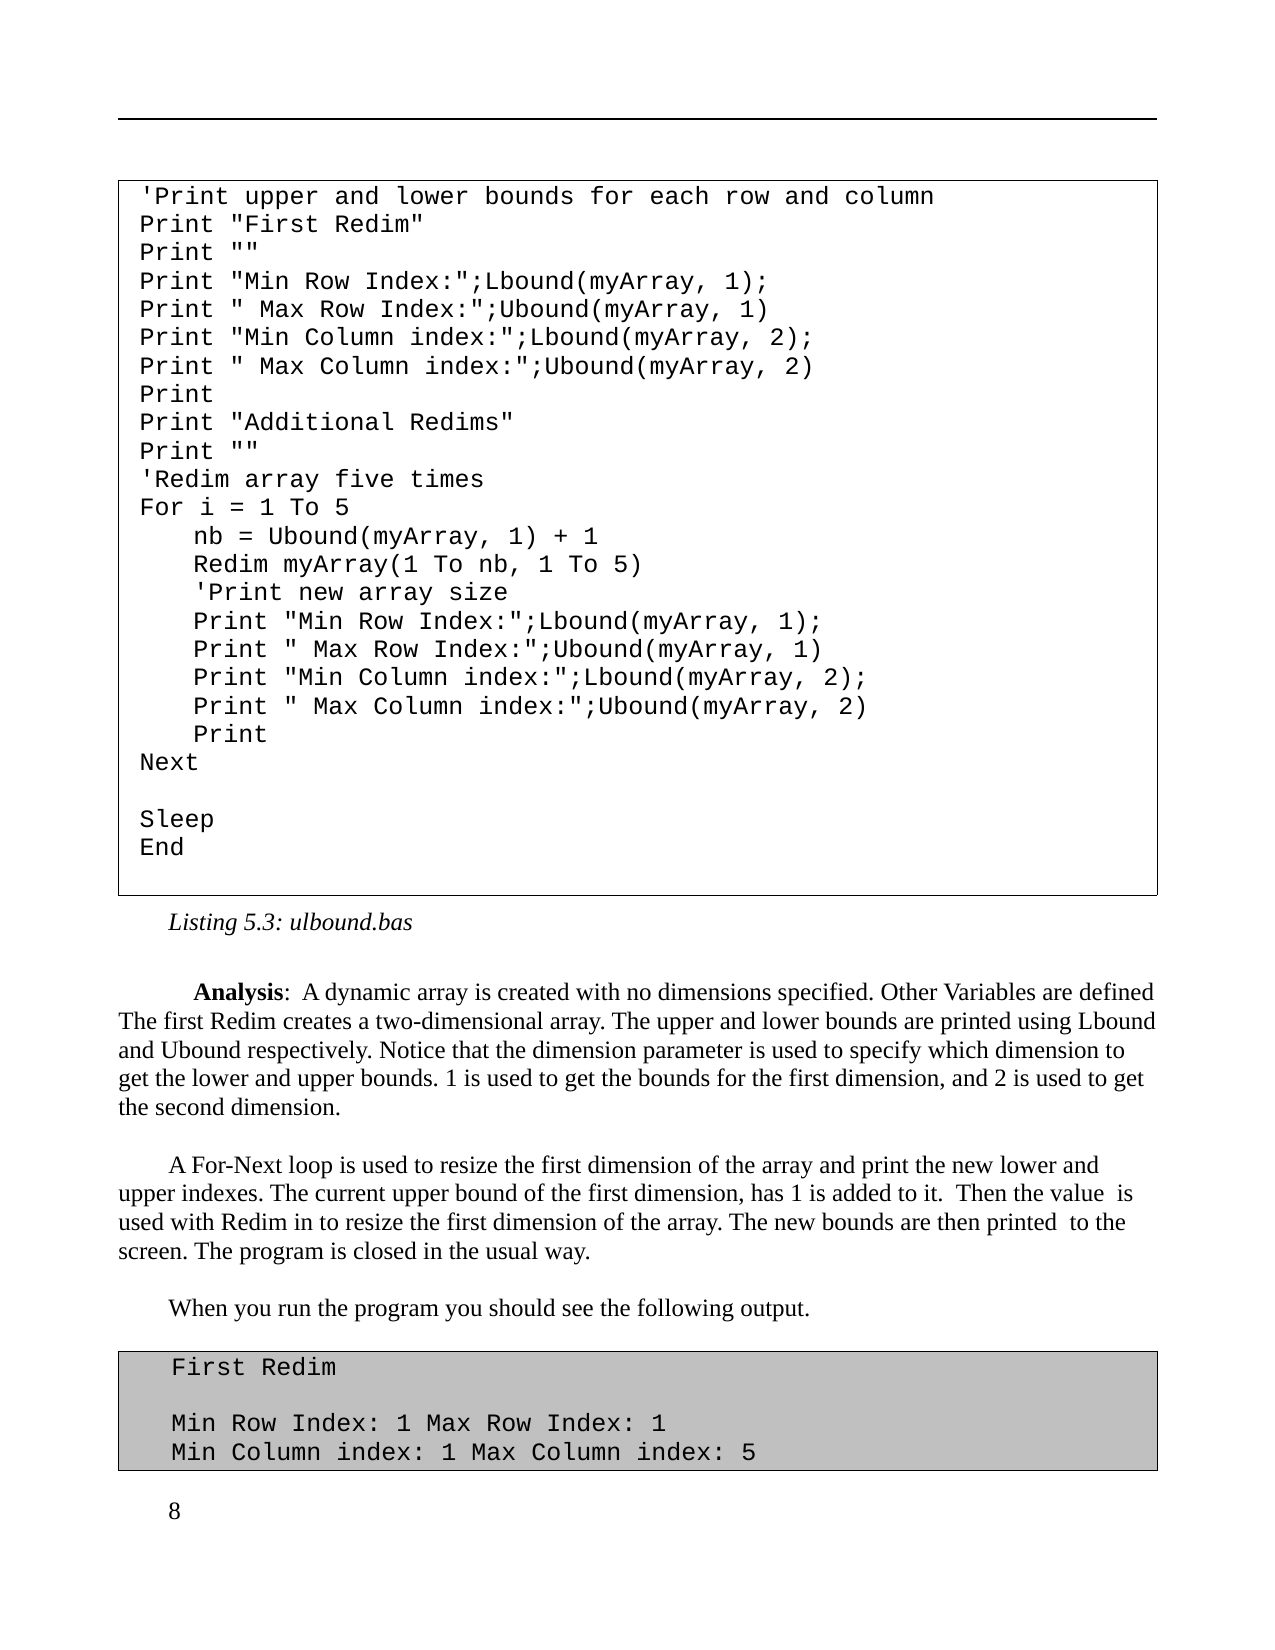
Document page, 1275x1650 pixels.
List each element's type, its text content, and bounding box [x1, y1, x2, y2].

text 'Print new array size [119, 577, 1157, 605]
text When you run the program you should see the following output. [118, 1293, 1157, 1322]
text Sleep [119, 803, 1157, 832]
text Min Column index: 1 Max Column index: 5 [119, 1436, 1157, 1470]
text End [119, 832, 1157, 863]
text Print "Min Row Index:";Lbound(myArray, 1); [119, 265, 1157, 293]
text 'Redim array five times [119, 463, 1157, 492]
text Print "Min Column index:";Lbound(myArray, 2); [119, 322, 1157, 350]
text Print [119, 378, 1157, 407]
text Print " Max Row Index:";Ubound(myArray, 1) [119, 633, 1157, 662]
text Print "Min Row Index:";Lbound(myArray, 1); [119, 605, 1157, 633]
text Print " Max Column index:";Ubound(myArray, 2) [119, 350, 1157, 378]
text Print "" [119, 435, 1157, 463]
text Print "First Redim" [119, 208, 1157, 237]
text 'Print upper and lower bounds for each row and column [119, 181, 1157, 208]
text A For-Next loop is used to resize the first dimension of the array and print the new lower and upper indexes. The current upper bound of the first dimension, has 1 is added to it. Then the value is used with Redim in to resize the first dimension of the array. The new bounds are then printed to the screen. The program is closed in the usual way. [118, 1150, 1157, 1265]
text nb = Ubound(myArray, 1) + 1 [119, 520, 1157, 548]
text Print "Min Column index:";Lbound(myArray, 2); [119, 662, 1157, 690]
text Print " Max Row Index:";Ubound(myArray, 1) [119, 293, 1157, 322]
text Print " Max Column index:";Ubound(myArray, 2) [119, 690, 1157, 718]
text For i = 1 To 5 [119, 492, 1157, 520]
text Analysis: A dynamic array is created with no dimensions specified. Other Variables are defined The first Redim creates a two-dimensional array. The upper and lower bounds are printed using Lbound and Ubound respectively. Notice that the dimension parameter is used to specify which dimension to get the lower and upper bounds. 1 is used to get the bounds for the first dimension, and 2 is used to get the second dimension. [118, 977, 1157, 1121]
text Print "" [119, 237, 1157, 265]
text Min Row Index: 1 Max Row Index: 1 [119, 1408, 1157, 1436]
text Print [119, 718, 1157, 747]
text First Redim [119, 1352, 1157, 1379]
text Print "Additional Redims" [119, 407, 1157, 435]
text Listing 5.3: ulbound.bas [118, 907, 1157, 936]
text Next [119, 747, 1157, 778]
text Redim myArray(1 To nb, 1 To 5) [119, 548, 1157, 577]
